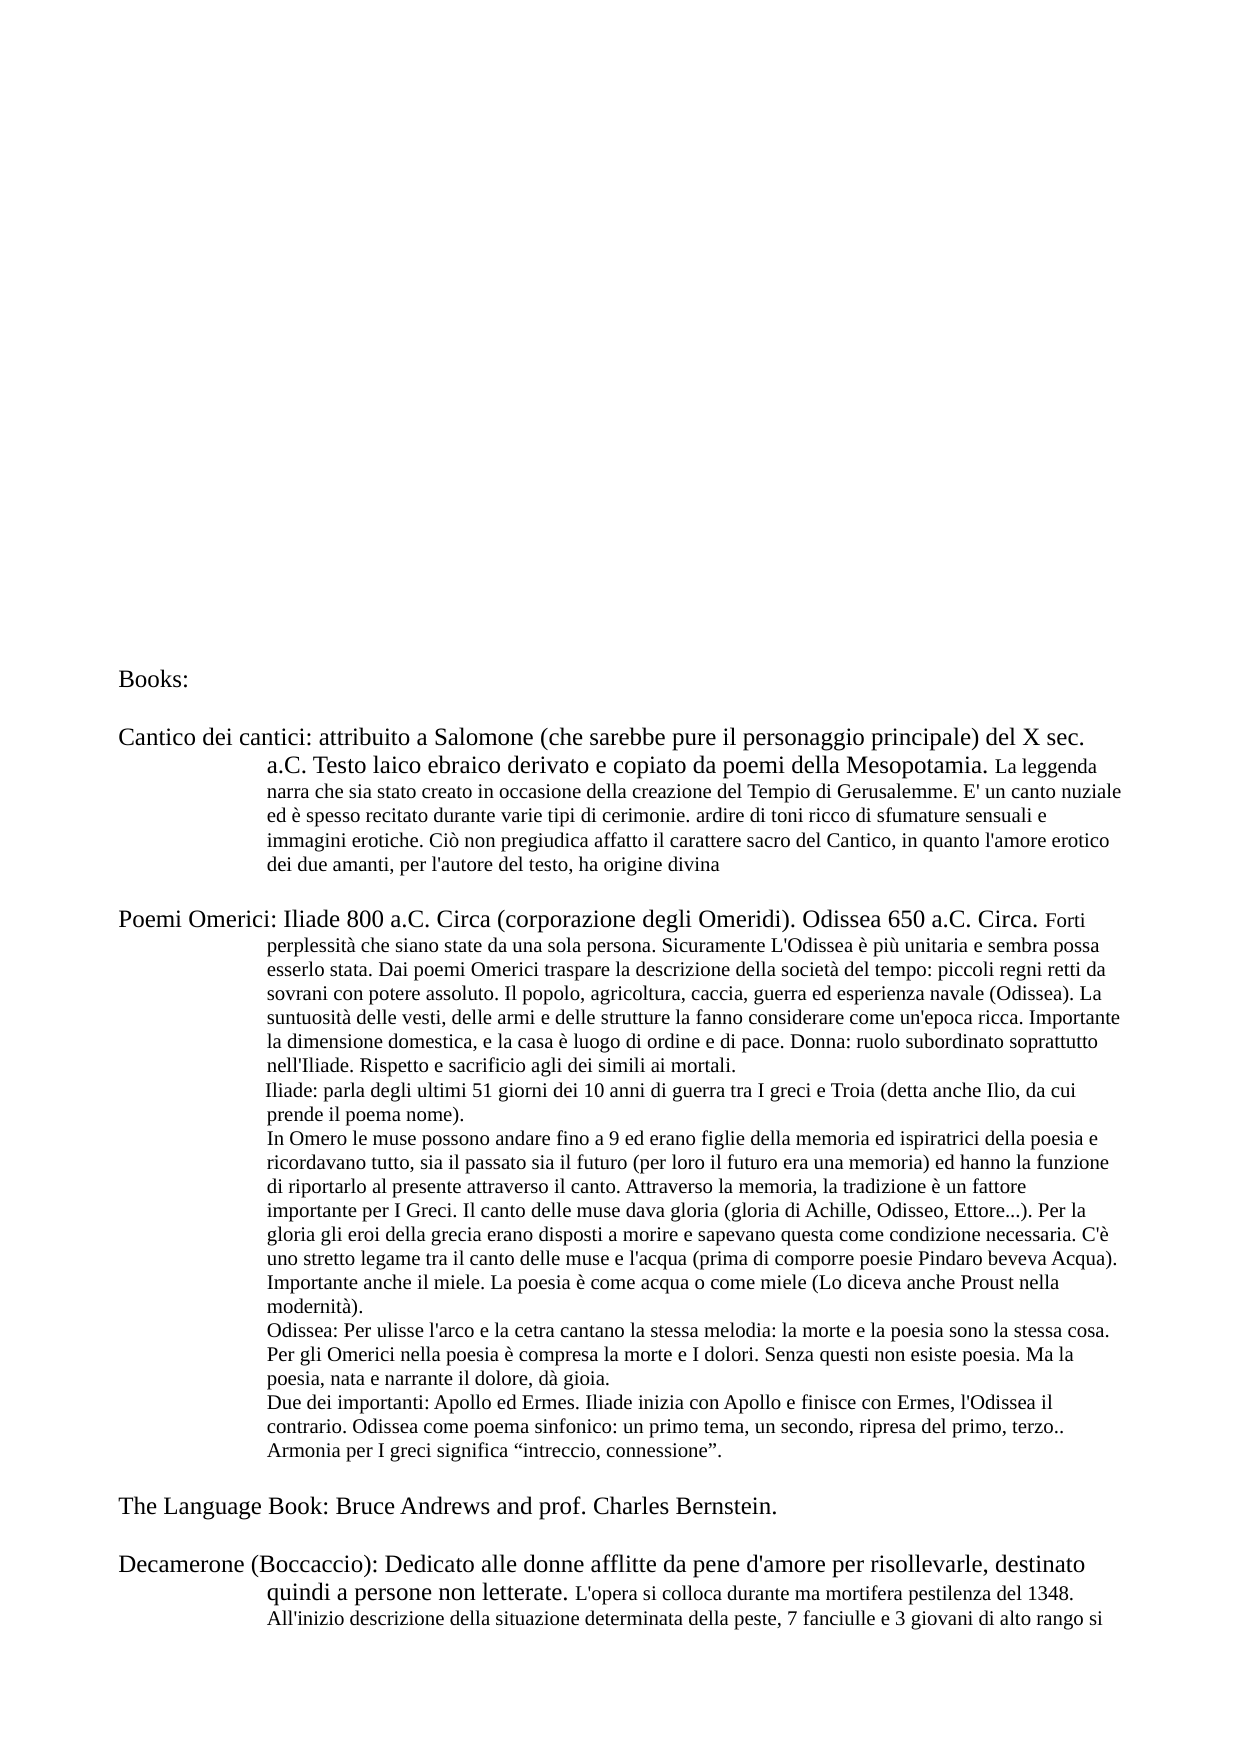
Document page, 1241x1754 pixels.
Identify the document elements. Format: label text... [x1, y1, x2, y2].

text The Language Book: Bruce Andrews and prof. Charles Bernstein. [118, 1491, 1122, 1520]
text Iliade: parla degli ultimi 51 giorni dei 10 anni di guerra tra I greci e Troia (detta anche Ilio, da cui prende il poema nome). [265, 1077, 1122, 1126]
text Poemi Omerici: Iliade 800 a.C. Circa (corporazione degli Omeridi). Odissea 650 a.C. Circa. Forti perplessità che siano state da una sola persona. Sicuramente L'Odissea è più unitaria e sembra possa esserlo stata. Dai poemi Omerici traspare la descrizione della società del tempo: piccoli regni retti da sovrani con potere assoluto. Il popolo, agricoltura, caccia, guerra ed esperienza navale (Odissea). La suntuosità delle vesti, delle armi e delle strutture la fanno considerare come un'epoca ricca. Importante la dimensione domestica, e la casa è luogo di ordine e di pace. Donna: ruolo subordinato soprattutto nell'Iliade. Rispetto e sacrificio agli dei simili ai mortali. [118, 904, 1122, 1077]
text Odissea: Per ulisse l'arco e la cetra cantano la stessa melodia: la morte e la poesia sono la stessa cosa. Per gli Omerici nella poesia è compresa la morte e I dolori. Senza questi non esiste poesia. Ma la poesia, nata e narrante il dolore, dà gioia. [265, 1318, 1122, 1390]
text Decamerone (Boccaccio): Dedicato alle donne afflitte da pene d'amore per risollevarle, destinato quindi a persone non letterate. L'opera si colloca durante ma mortifera pestilenza del 1348. All'inizio descrizione della situazione determinata della peste, 7 fanciulle e 3 giovani di alto rango si [118, 1549, 1122, 1630]
text In Omero le muse possono andare fino a 9 ed erano figlie della memoria ed ispiratrici della poesia e ricordavano tutto, sia il passato sia il futuro (per loro il futuro era una memoria) ed hanno la funzione di riportarlo al presente attraverso il canto. Attraverso la memoria, la tradizione è un fattore importante per I Greci. Il canto delle muse dava gloria (gloria di Achille, Odisseo, Ettore...). Per la gloria gli eroi della grecia erano disposti a morire e sapevano questa come condizione necessaria. C'è uno stretto legame tra il canto delle muse e l'acqua (prima di comporre poesie Pindaro beveva Acqua). Importante anche il miele. La poesia è come acqua o come miele (Lo diceva anche Proust nella modernità). [265, 1126, 1122, 1318]
text Due dei importanti: Apollo ed Ermes. Iliade inizia con Apollo e finisce con Ermes, l'Odissea il contrario. Odissea come poema sinfonico: un primo tema, un secondo, ripresa del primo, terzo.. Armonia per I greci significa “intreccio, connessione”. [265, 1390, 1122, 1462]
text Books: [118, 664, 1122, 693]
text Cantico dei cantici: attribuito a Salomone (che sarebbe pure il personaggio principale) del X sec. a.C. Testo laico ebraico derivato e copiato da poemi della Mesopotamia. La leggenda narra che sia stato creato in occasione della creazione del Tempio di Gerusalemme. E' un canto nuziale ed è spesso recitato durante varie tipi di cerimonie. ardire di toni ricco di sfumature sensuali e immagini erotiche. Ciò non pregiudica affatto il carattere sacro del Cantico, in quanto l'amore erotico dei due amanti, per l'autore del testo, ha origine divina [118, 722, 1122, 876]
